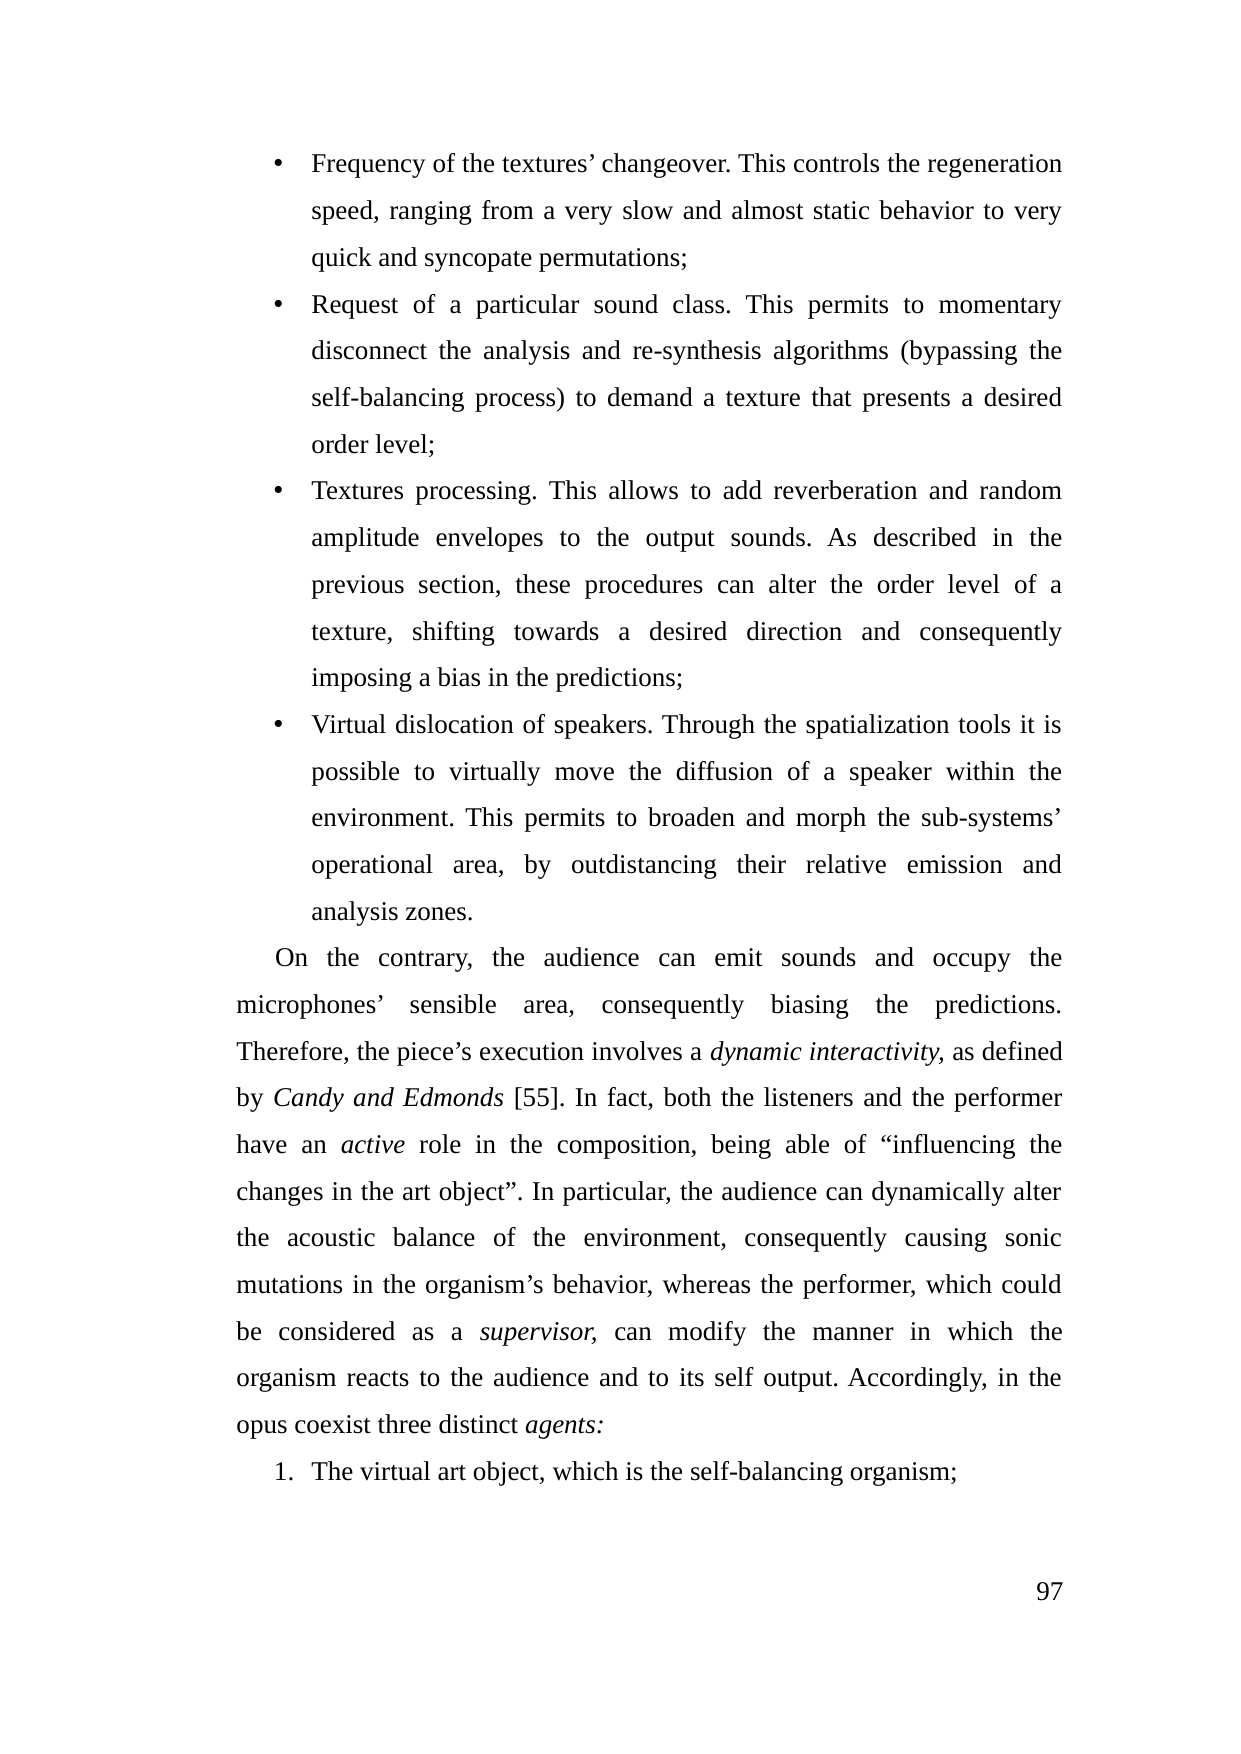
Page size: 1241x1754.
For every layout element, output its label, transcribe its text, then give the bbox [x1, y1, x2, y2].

list Request of a particular sound class. This permits to momentary disconnect the analysis and re-synthesis algorithms (bypassing the self-balancing process) to demand a texture that presents a desired order level; [274, 288, 1063, 459]
text On the contrary, the audience can emit sounds and occupy the microphones’ sensible area, consequently biasing the predictions. Therefore, the piece’s execution involves a dynamic interactivity, as defined by Candy and Edmonds [55]. In fact, both the listeners and the performer have an active role in the composition, being able of “influencing the changes in the art object”. In particular, the audience can dynamically alter the acoustic balance of the environment, consequently causing sonic mutations in the organism’s behavior, whereas the performer, which could be considered as a supervisor, can modify the manner in which the organism reacts to the audience and to its self output. Accordingly, in the opus coexist three distinct agents: [236, 941, 1063, 1439]
list Virtual dislocation of speakers. Through the spatialization tools it is possible to virtually move the diffusion of a speaker within the environment. This permits to broaden and morph the sub-systems’ operational area, by outdistancing their relative emission and analysis zones. [274, 708, 1063, 926]
list Textures processing. This allows to add reverberation and random amplitude envelopes to the output sounds. As described in the previous section, these procedures can alter the order level of a texture, shifting towards a desired direction and consequently imposing a bias in the predictions; [274, 474, 1063, 692]
list Frequency of the textures’ changeover. This controls the regeneration speed, ranging from a very slow and almost static behavior to very quick and syncopate permutations; [274, 148, 1063, 272]
list The virtual art object, which is the self-balancing organism; [274, 1455, 1063, 1486]
